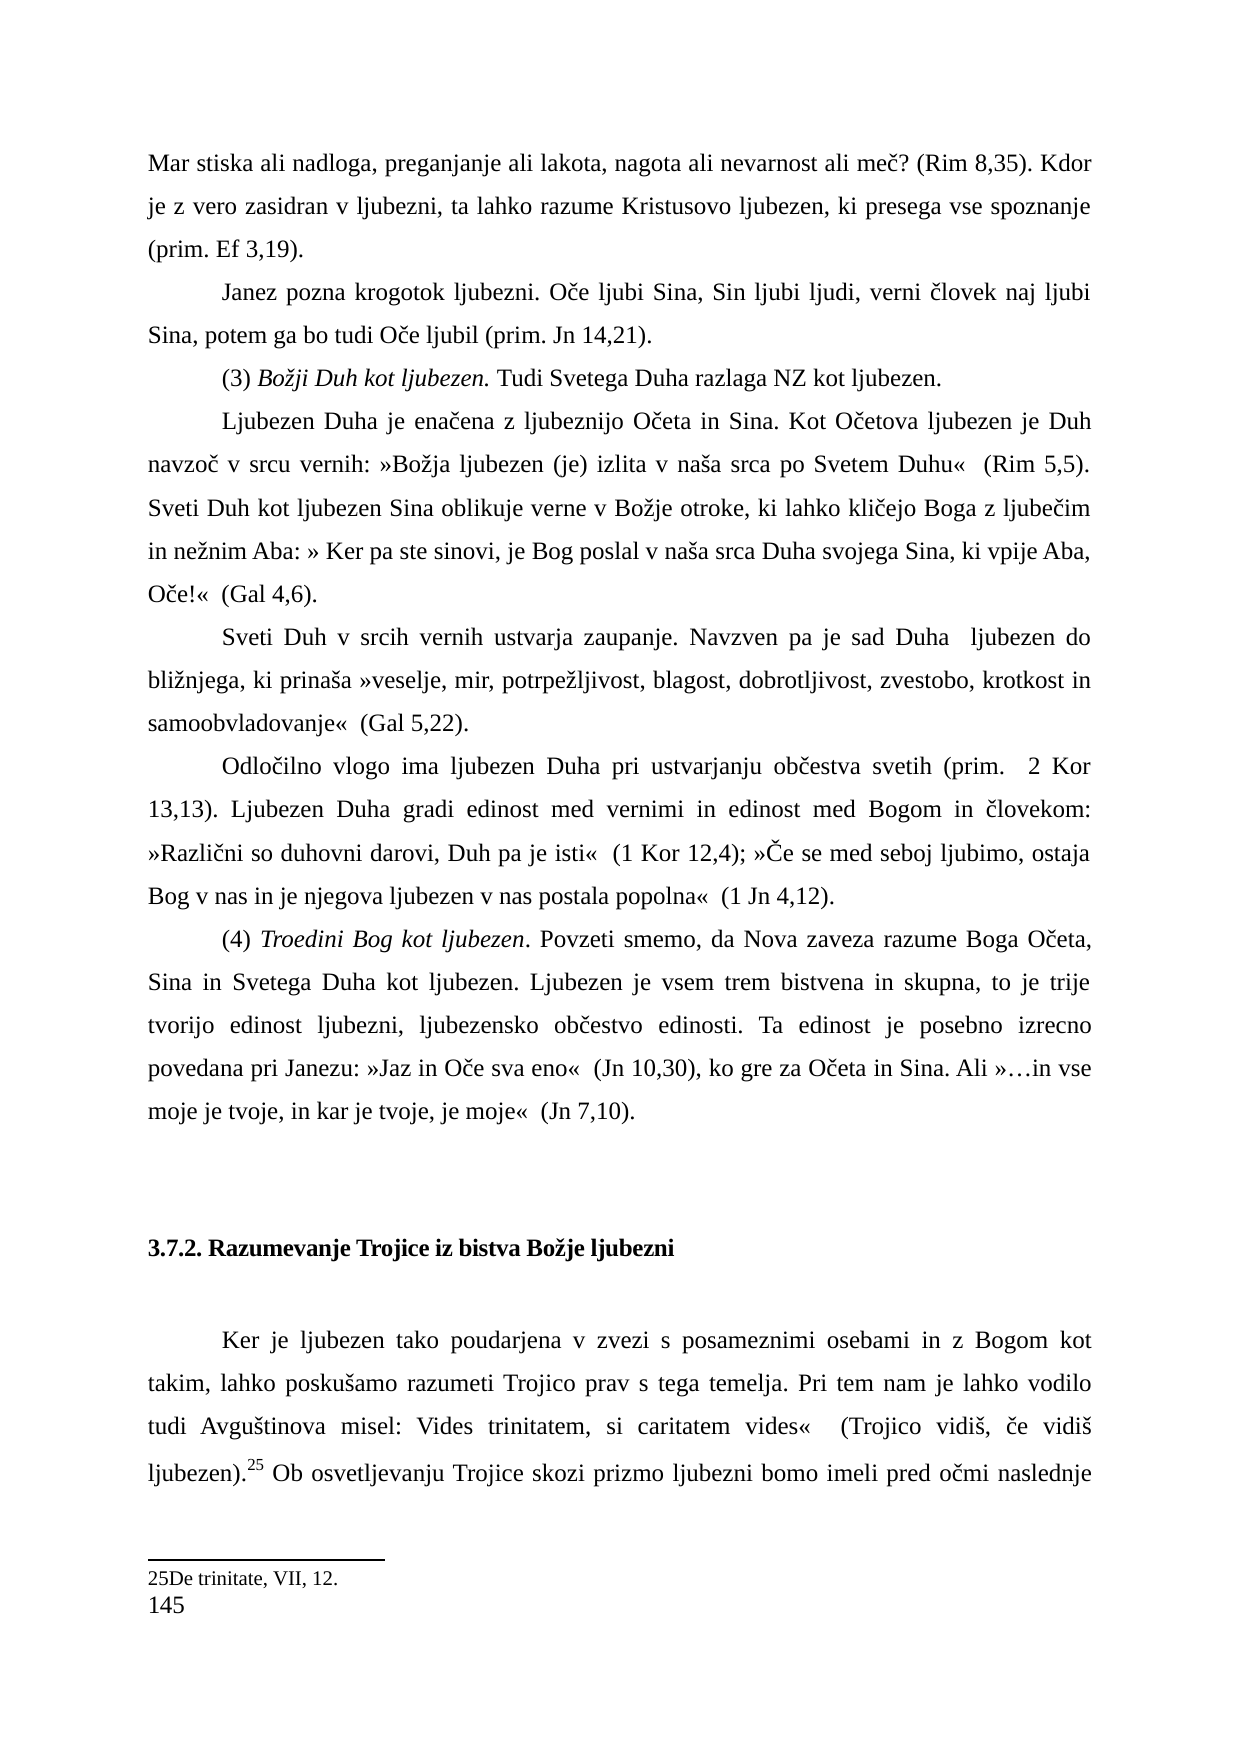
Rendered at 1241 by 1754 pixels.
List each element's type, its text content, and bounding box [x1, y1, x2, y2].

subtitle 3.7.2. Razumevanje Trojice iz bistva Božje ljubezni [148, 1233, 1092, 1261]
text Odločilno vlogo ima ljubezen Duha pri ustvarjanju občestva svetih (prim. 2 Kor 13,13). Ljubezen Duha gradi edinost med vernimi in edinost med Bogom in človekom: »Različni so duhovni darovi, Duh pa je isti« (1 Kor 12,4); »Če se med seboj ljubimo, ostaja Bog v nas in je njegova ljubezen v nas postala popolna« (1 Jn 4,12). [148, 751, 1092, 909]
text Sveti Duh v srcih vernih ustvarja zaupanje. Navzven pa je sad Duha ljubezen do bližnjega, ki prinaša »veselje, mir, potrpežljivost, blagost, dobrotljivost, zvestobo, krotkost in samoobvladovanje« (Gal 5,22). [148, 622, 1092, 737]
text Janez pozna krogotok ljubezni. Oče ljubi Sina, Sin ljubi ljudi, verni človek naj ljubi Sina, potem ga bo tudi Oče ljubil (prim. Jn 14,21). [148, 277, 1092, 349]
text (3) Božji Duh kot ljubezen. Tudi Svetega Duha razlaga NZ kot ljubezen. [148, 363, 1092, 392]
text (4) Troedini Bog kot ljubezen. Povzeti smemo, da Nova zaveza razume Boga Očeta, Sina in Svetega Duha kot ljubezen. Ljubezen je vsem trem bistvena in skupna, to je trije tvorijo edinost ljubezni, ljubezensko občestvo edinosti. Ta edinost je posebno izrecno povedana pri Janezu: »Jaz in Oče sva eno« (Jn 10,30), ko gre za Očeta in Sina. Ali »…in vse moje je tvoje, in kar je tvoje, je moje« (Jn 7,10). [148, 924, 1092, 1125]
text Ker je ljubezen tako poudarjena v zvezi s posameznimi osebami in z Bogom kot takim, lahko poskušamo razumeti Trojico prav s tega temelja. Pri tem nam je lahko vodilo tudi Avguštinova misel: Vides trinitatem, si caritatem vides« (Trojico vidiš, če vidiš ljubezen). Ob osvetljevanju Trojice skozi prizmo ljubezni bomo imeli pred očmi naslednje [148, 1325, 1092, 1488]
text Mar stiska ali nadloga, preganjanje ali lakota, nagota ali nevarnost ali meč? (Rim 8,35). Kdor je z vero zasidran v ljubezni, ta lahko razume Kristusovo ljubezen, ki presega vse spoznanje (prim. Ef 3,19). [148, 148, 1092, 263]
text Ljubezen Duha je enačena z ljubeznijo Očeta in Sina. Kot Očetova ljubezen je Duh navzoč v srcu vernih: »Božja ljubezen (je) izlita v naša srca po Svetem Duhu« (Rim 5,5). Sveti Duh kot ljubezen Sina oblikuje verne v Božje otroke, ki lahko kličejo Boga z ljubečim in nežnim Aba: » Ker pa ste sinovi, je Bog poslal v naša srca Duha svojega Sina, ki vpije Aba, Oče!« (Gal 4,6). [148, 406, 1092, 608]
text De trinitate, VII, 12. [148, 1566, 1092, 1590]
